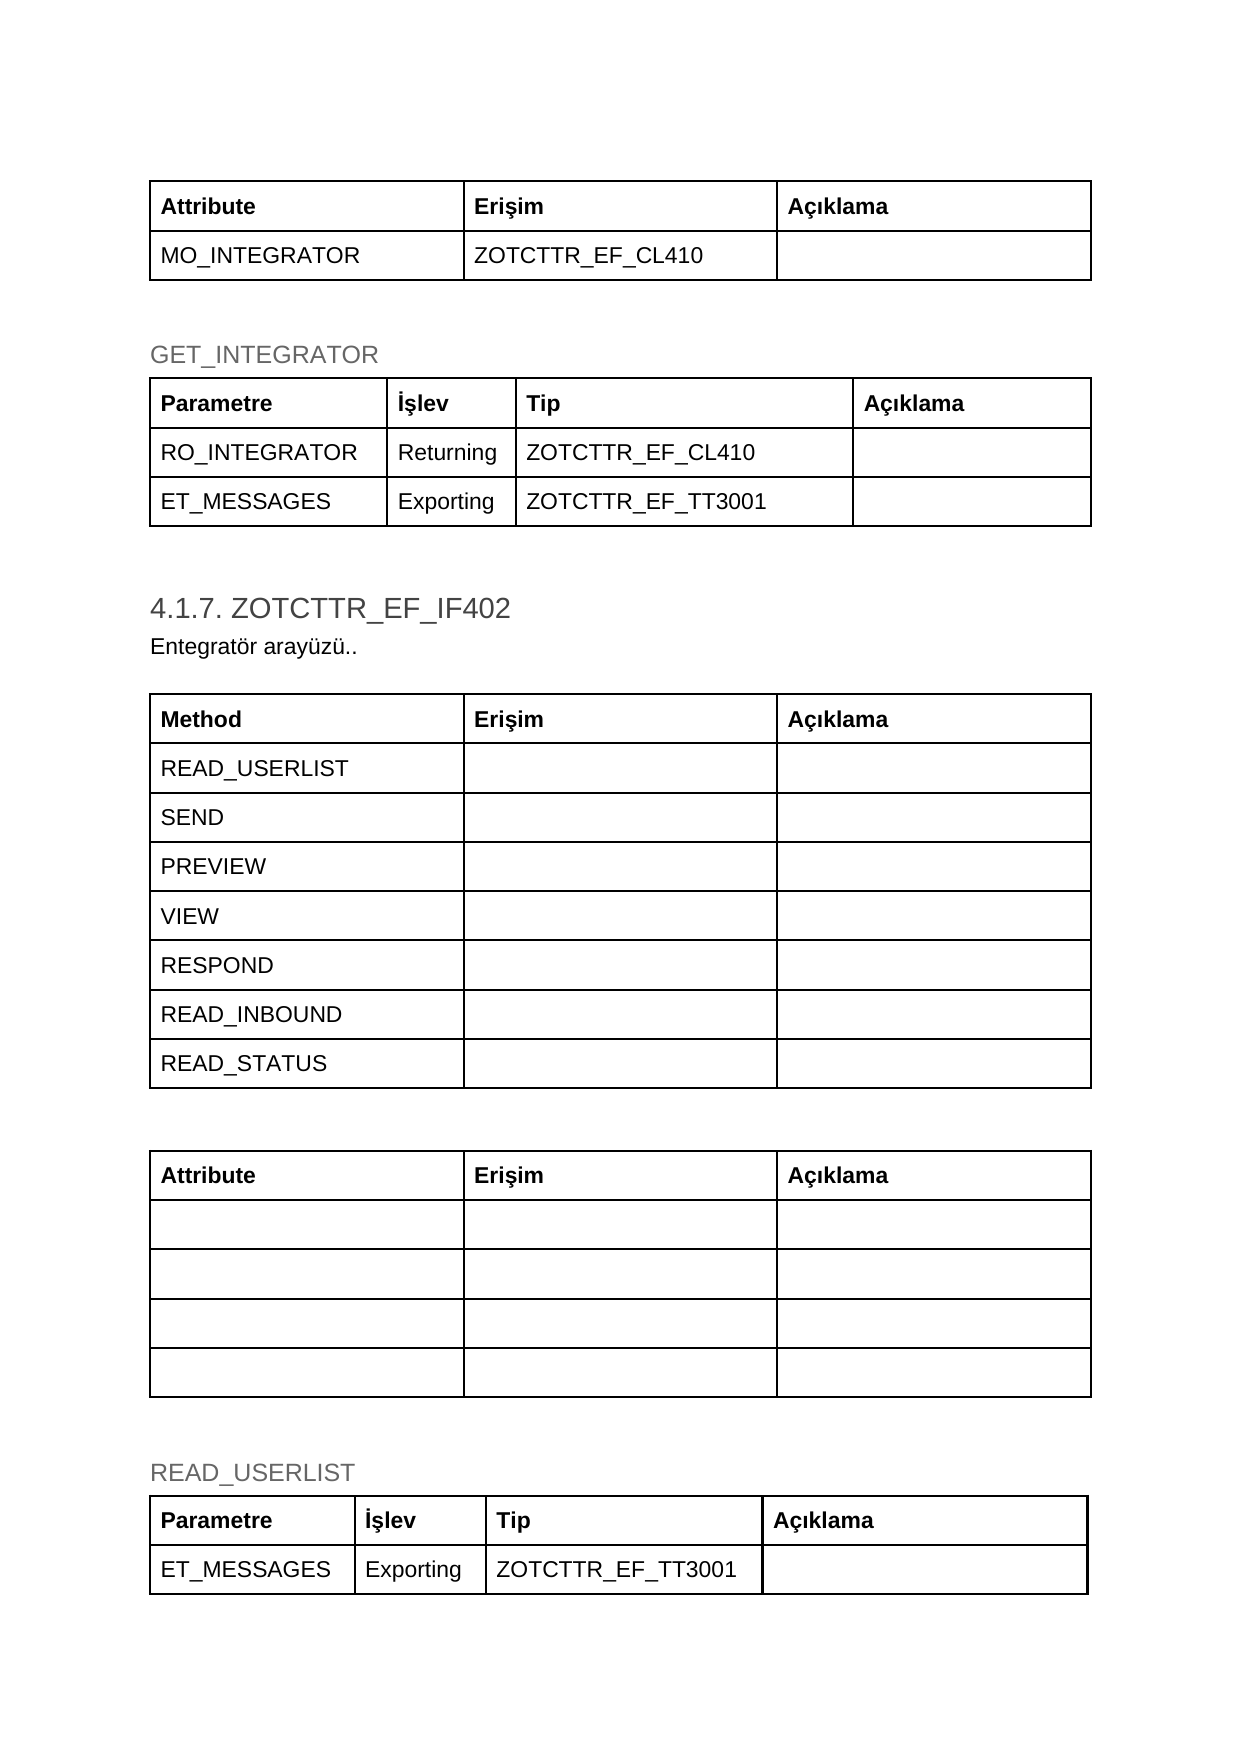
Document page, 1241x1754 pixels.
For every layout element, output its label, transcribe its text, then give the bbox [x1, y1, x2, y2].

table_header Açıklama [854, 379, 1090, 427]
table_header İşlev [388, 379, 515, 427]
table_cell [465, 744, 776, 792]
table_cell ZOTCTTR_EF_CL410 [465, 232, 776, 279]
table_cell [465, 794, 776, 841]
table_cell [778, 941, 1090, 989]
table_header Erişim [465, 1152, 776, 1199]
table_cell [778, 1349, 1090, 1396]
table_cell RESPOND [151, 941, 463, 989]
table_header Attribute [151, 1152, 463, 1199]
table_cell [778, 892, 1090, 939]
table_header Erişim [465, 182, 776, 229]
table_cell [465, 1349, 776, 1396]
table_cell [151, 1300, 463, 1347]
table_cell [465, 1201, 776, 1248]
table_cell [778, 794, 1090, 841]
table_cell [151, 1250, 463, 1297]
table_cell [465, 892, 776, 939]
table_cell [778, 1250, 1090, 1297]
table_header Parametre [151, 1497, 354, 1544]
table_cell Returning [388, 429, 515, 476]
table_header Erişim [465, 695, 776, 742]
table_cell [854, 429, 1090, 476]
table_header Tip [487, 1497, 761, 1544]
table_cell PREVIEW [151, 843, 463, 890]
table_cell [778, 744, 1090, 792]
table_header Method [151, 695, 463, 742]
table_cell [778, 232, 1090, 279]
table_cell ZOTCTTR_EF_CL410 [517, 429, 852, 476]
table_cell ET_MESSAGES [151, 478, 386, 525]
table_header İşlev [356, 1497, 485, 1544]
table_header Açıklama [778, 1152, 1090, 1199]
table_cell Exporting [388, 478, 515, 525]
table_cell READ_INBOUND [151, 991, 463, 1038]
table_cell [778, 1040, 1090, 1087]
table_cell ET_MESSAGES [151, 1546, 354, 1593]
table_header Açıklama [778, 182, 1090, 229]
text Entegratör arayüzü.. [150, 633, 1090, 659]
table_cell [151, 1349, 463, 1396]
table_cell [778, 991, 1090, 1038]
subtitle READ_USERLIST [150, 1457, 1090, 1486]
subtitle 4.1.7. ZOTCTTR_EF_IF402 [150, 591, 1090, 624]
table_header Parametre [151, 379, 386, 427]
table_cell [764, 1546, 1086, 1593]
table_cell ZOTCTTR_EF_TT3001 [487, 1546, 761, 1593]
table_cell READ_USERLIST [151, 744, 463, 792]
table_header Attribute [151, 182, 463, 229]
table_cell READ_STATUS [151, 1040, 463, 1087]
table_cell ZOTCTTR_EF_TT3001 [517, 478, 852, 525]
table_cell Exporting [356, 1546, 485, 1593]
table_cell [465, 941, 776, 989]
table_cell [465, 1300, 776, 1347]
table_cell [465, 843, 776, 890]
table_header Açıklama [764, 1497, 1086, 1544]
table_header Tip [517, 379, 852, 427]
table_cell [465, 991, 776, 1038]
table_cell [465, 1040, 776, 1087]
table_cell [854, 478, 1090, 525]
table_cell SEND [151, 794, 463, 841]
table_cell VIEW [151, 892, 463, 939]
table_cell [778, 1201, 1090, 1248]
table_cell [778, 1300, 1090, 1347]
table_cell RO_INTEGRATOR [151, 429, 386, 476]
table_cell MO_INTEGRATOR [151, 232, 463, 279]
subtitle GET_INTEGRATOR [150, 340, 1090, 369]
table_header Açıklama [778, 695, 1090, 742]
table_cell [465, 1250, 776, 1297]
table_cell [778, 843, 1090, 890]
table_cell [151, 1201, 463, 1248]
